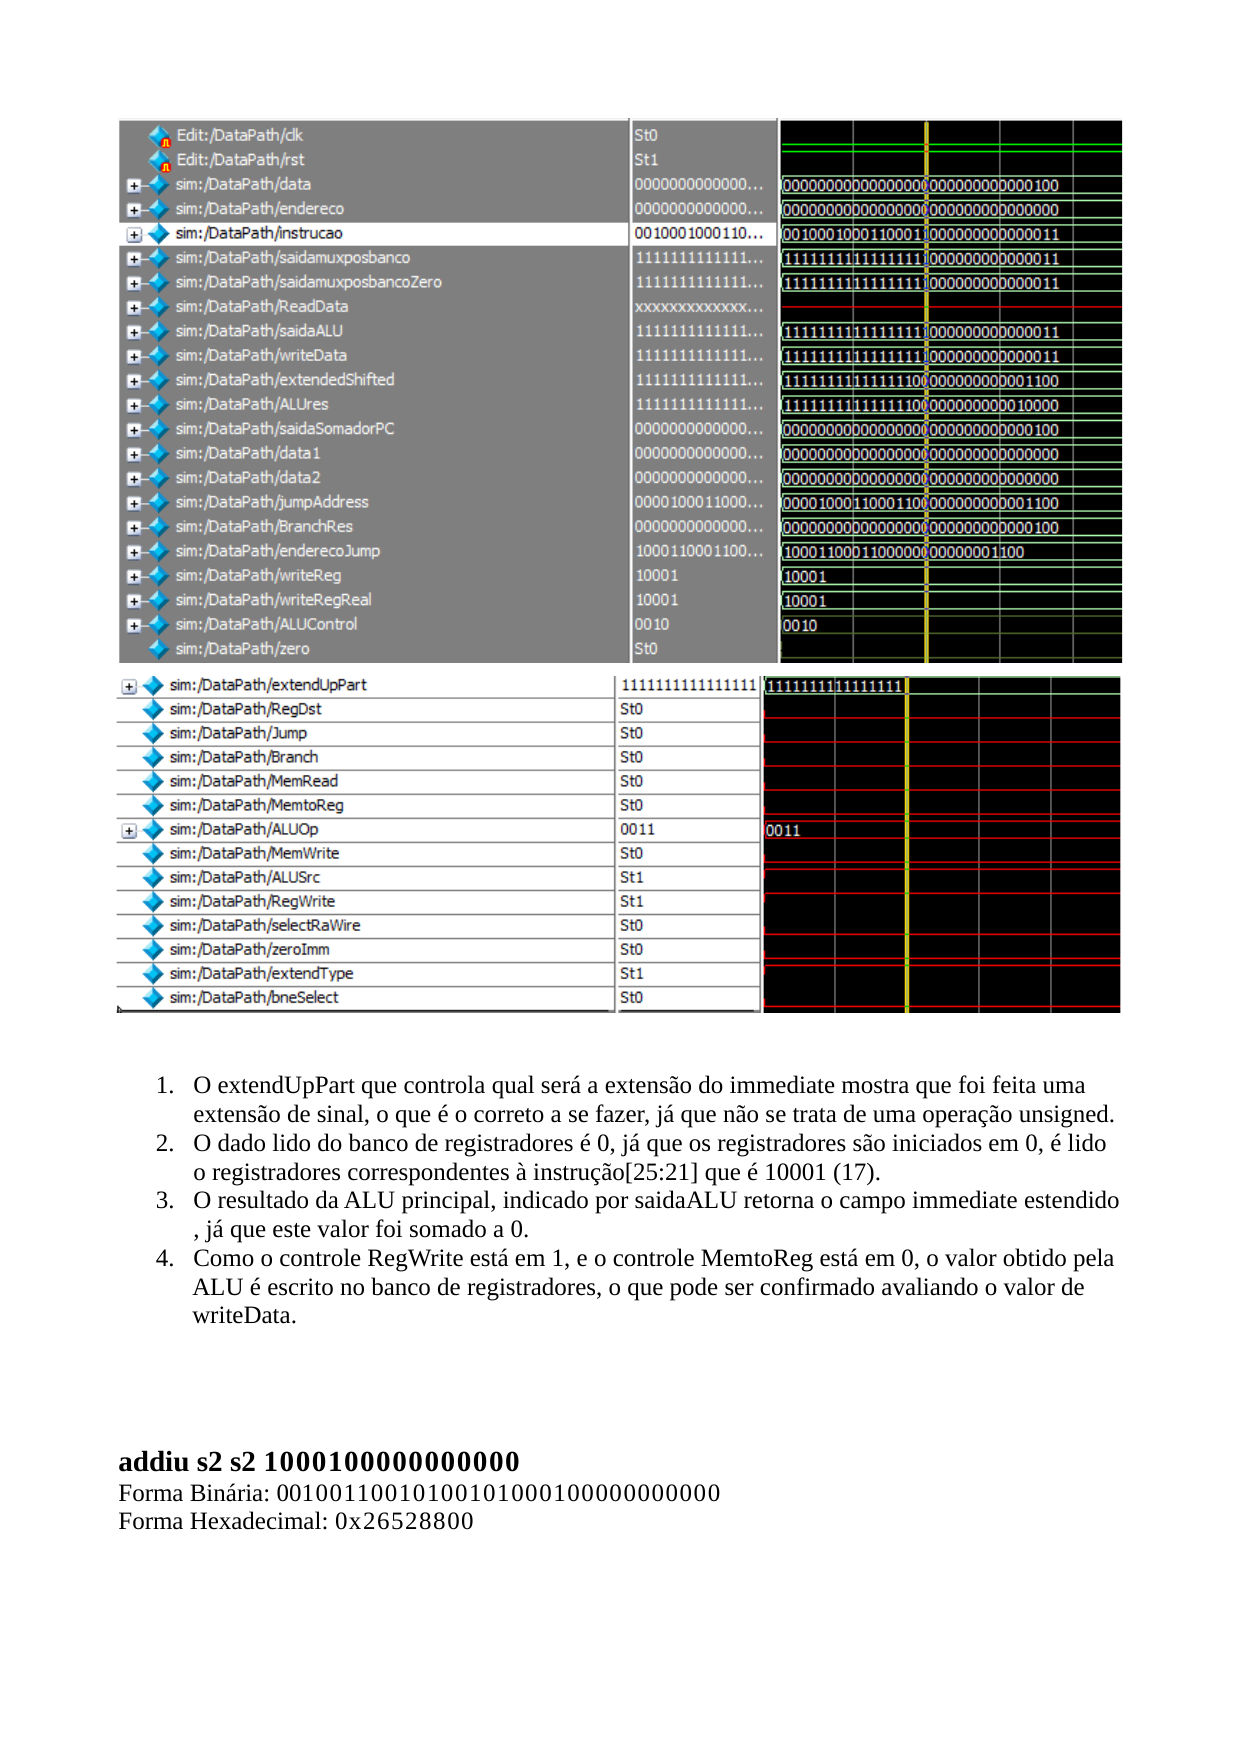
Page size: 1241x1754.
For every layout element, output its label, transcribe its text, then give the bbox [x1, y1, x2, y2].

text Forma Binária: 00100110010100101000100000000000 [118, 1478, 1122, 1506]
list O resultado da ALU principal, indicado por saidaALU retorna o campo immediate estendido , já que este valor foi somado a 0. [156, 1185, 1122, 1243]
text Forma Hexadecimal: 0x26528800 [118, 1506, 1122, 1535]
picture [116, 676, 1121, 1013]
text ALU é escrito no banco de registradores, o que pode ser confirmado avaliando o valor de writeData. [118, 1272, 1122, 1329]
list O extendUpPart que controla qual será a extensão do immediate mostra que foi feita uma extensão de sinal, o que é o correto a se fazer, já que não se trata de uma operação unsigned. [156, 1070, 1122, 1128]
list O dado lido do banco de registradores é 0, já que os registradores são iniciados em 0, é lido o registradores correspondentes à instrução[25:21] que é 10001 (17). [156, 1128, 1122, 1185]
text addiu s2 s2 1000100000000000 [118, 1444, 1122, 1478]
picture [118, 118, 1123, 663]
list Como o controle RegWrite está em 1, e o controle MemtoReg está em 0, o valor obtido pela [156, 1243, 1122, 1272]
